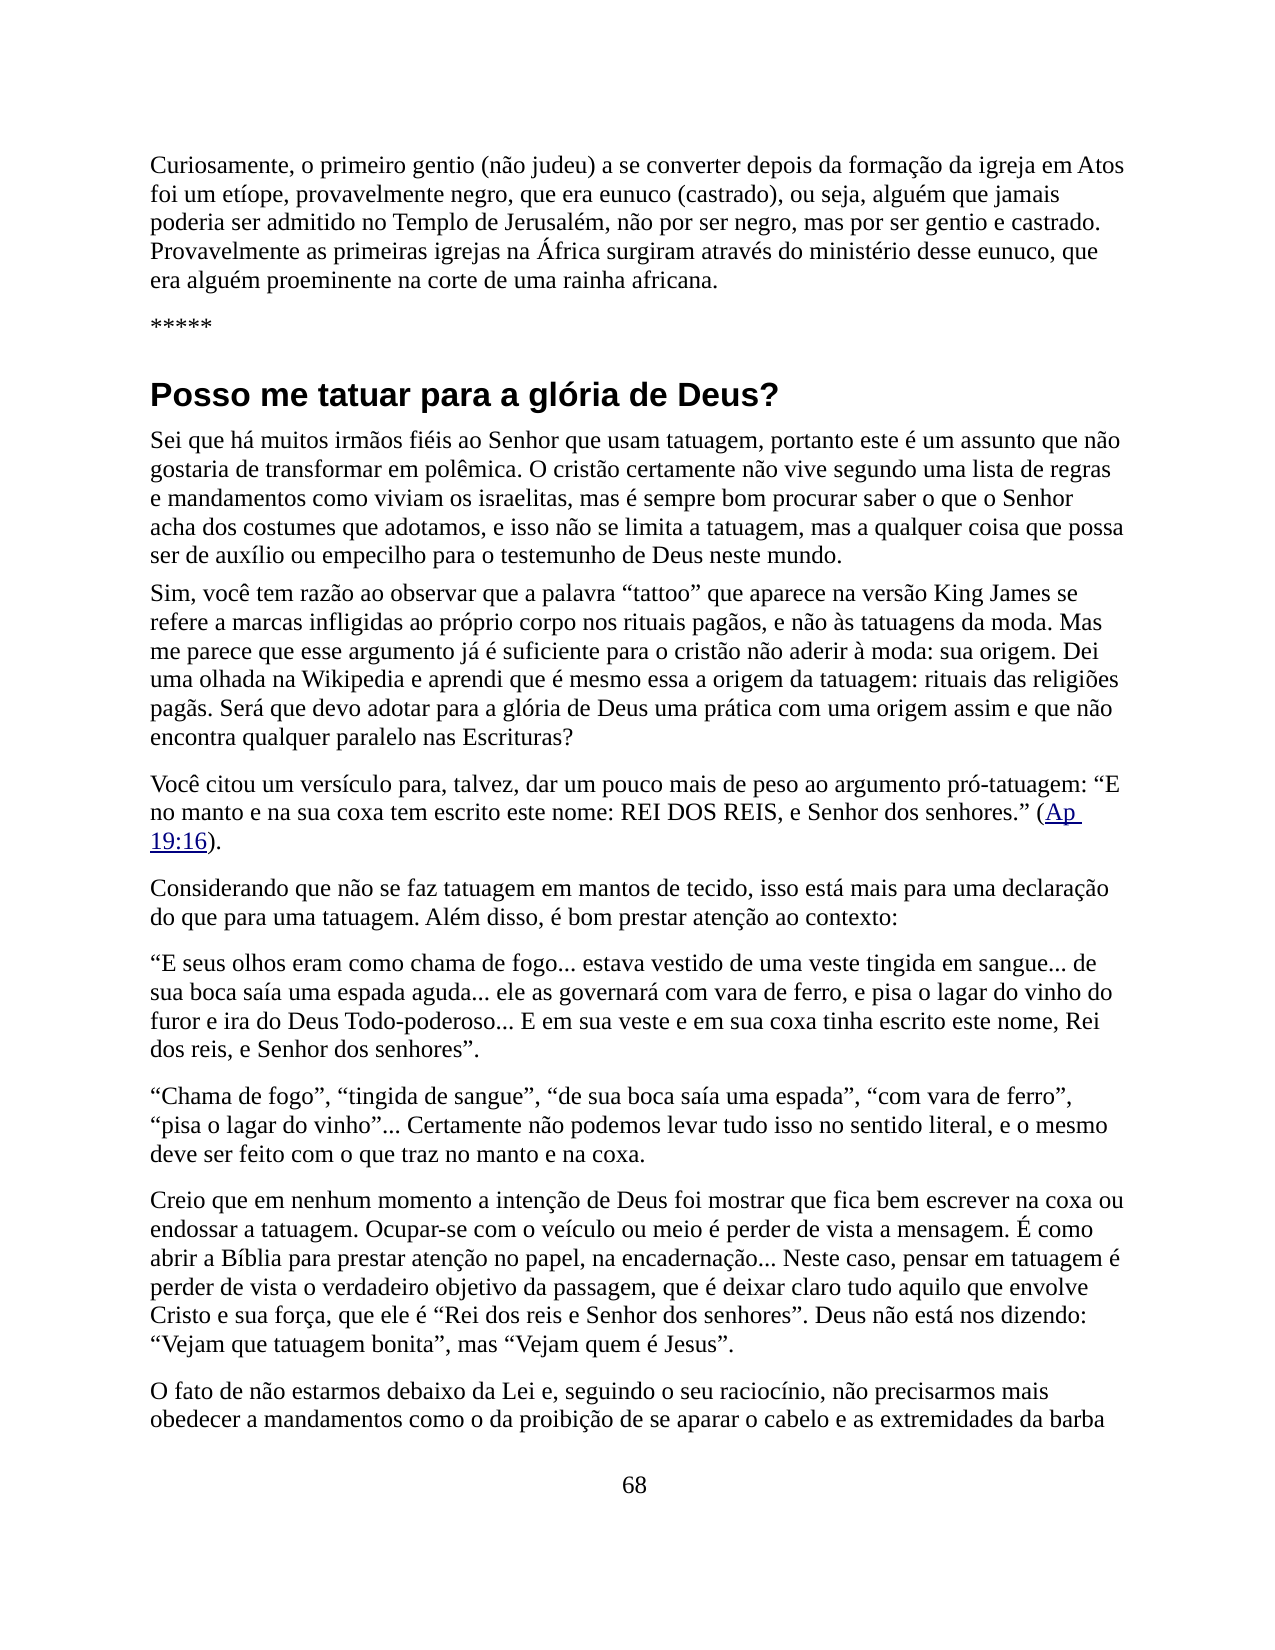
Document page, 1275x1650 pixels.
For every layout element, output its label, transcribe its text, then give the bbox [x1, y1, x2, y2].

text O fato de não estarmos debaixo da Lei e, seguindo o seu raciocínio, não precisarmos mais obedecer a mandamentos como o da proibição de se aparar o cabelo e as extremidades da barba [150, 1376, 1125, 1433]
subtitle Posso me tatuar para a glória de Deus? [150, 374, 1125, 413]
text Sim, você tem razão ao observar que a palavra “tattoo” que aparece na versão King James se refere a marcas infligidas ao próprio corpo nos rituais pagãos, e não às tatuagens da moda. Mas me parece que esse argumento já é suficiente para o cristão não aderir à moda: sua origem. Dei uma olhada na Wikipedia e aprendi que é mesmo essa a origem da tatuagem: rituais das religiões pagãs. Será que devo adotar para a glória de Deus uma prática com uma origem assim e que não encontra qualquer paralelo nas Escrituras? [150, 578, 1125, 751]
text “Chama de fogo”, “tingida de sangue”, “de sua boca saía uma espada”, “com vara de ferro”, “pisa o lagar do vinho”... Certamente não podemos levar tudo isso no sentido literal, e o mesmo deve ser feito com o que traz no manto e na coxa. [150, 1081, 1125, 1167]
text ***** [150, 312, 1125, 340]
text Sei que há muitos irmãos fiéis ao Senhor que usam tatuagem, portanto este é um assunto que não gostaria de transformar em polêmica. O cristão certamente não vive segundo uma lista de regras e mandamentos como viviam os israelitas, mas é sempre bom procurar saber o que o Senhor acha dos costumes que adotamos, e isso não se limita a tatuagem, mas a qualquer coisa que possa ser de auxílio ou empecilho para o testemunho de Deus neste mundo. [150, 426, 1125, 569]
text Creio que em nenhum momento a intenção de Deus foi mostrar que fica bem escrever na coxa ou endossar a tatuagem. Ocupar-se com o veículo ou meio é perder de vista a mensagem. É como abrir a Bíblia para prestar atenção no papel, na encadernação... Neste caso, pensar em tatuagem é perder de vista o verdadeiro objetivo da passagem, que é deixar claro tudo aquilo que envolve Cristo e sua força, que ele é “Rei dos reis e Senhor dos senhores”. Deus não está nos dizendo: “Vejam que tatuagem bonita”, mas “Vejam quem é Jesus”. [150, 1185, 1125, 1358]
text Curiosamente, o primeiro gentio (não judeu) a se converter depois da formação da igreja em Atos foi um etíope, provavelmente negro, que era eunuco (castrado), ou seja, alguém que jamais poderia ser admitido no Templo de Jerusalém, não por ser negro, mas por ser gentio e castrado. Provavelmente as primeiras igrejas na África surgiram através do ministério desse eunuco, que era alguém proeminente na corte de uma rainha africana. [150, 150, 1125, 294]
text Considerando que não se faz tatuagem em mantos de tecido, isso está mais para uma declaração do que para uma tatuagem. Além disso, é bom prestar atenção ao contexto: [150, 873, 1125, 930]
text “E seus olhos eram como chama de fogo... estava vestido de uma veste tingida em sangue... de sua boca saía uma espada aguda... ele as governará com vara de ferro, e pisa o lagar do vinho do furor e ira do Deus Todo-poderoso... E em sua veste e em sua coxa tinha escrito este nome, Rei dos reis, e Senhor dos senhores”. [150, 948, 1125, 1063]
text Você citou um versículo para, talvez, dar um pouco mais de peso ao argumento pró-tatuagem: “E no manto e na sua coxa tem escrito este nome: REI DOS REIS, e Senhor dos senhores.” (Ap 19:16). [150, 769, 1125, 855]
